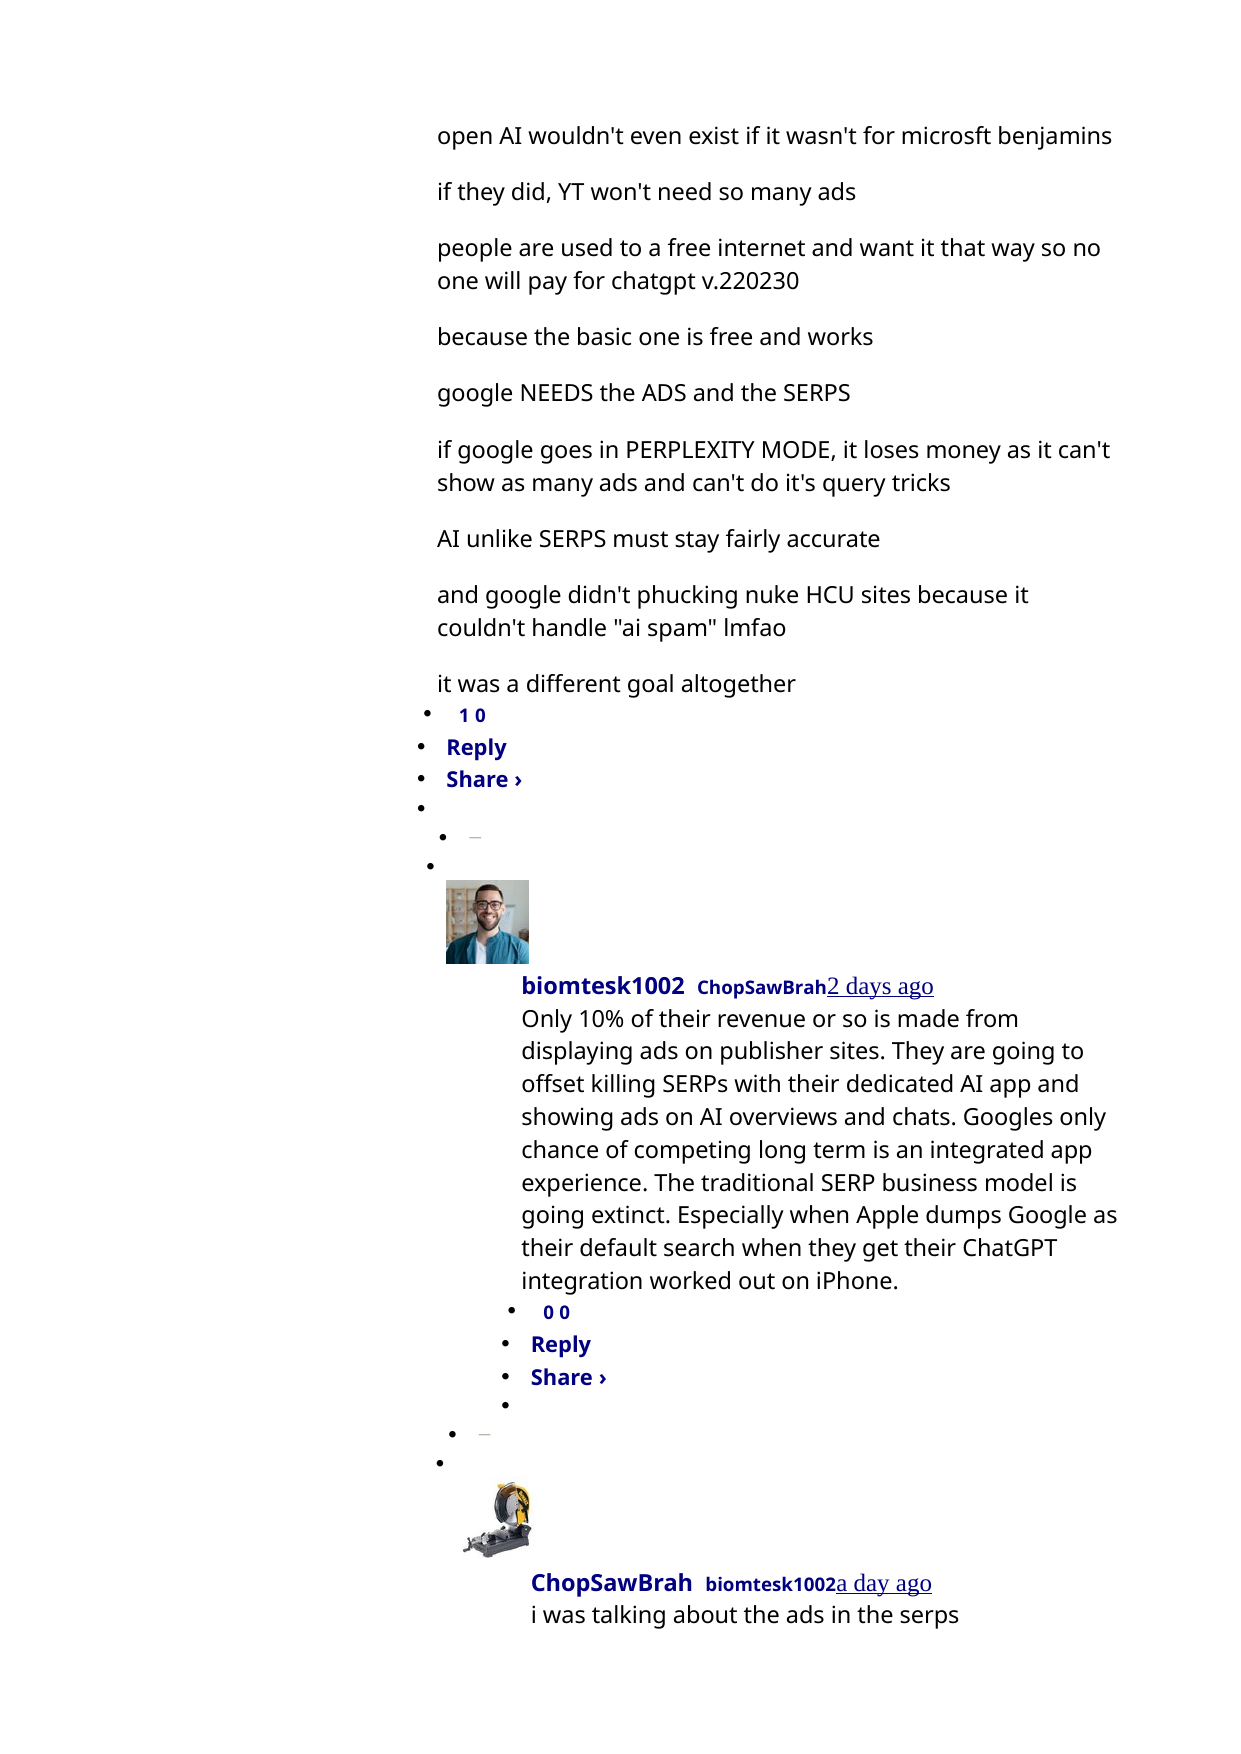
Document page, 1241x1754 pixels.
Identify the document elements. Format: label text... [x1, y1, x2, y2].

list if google goes in PERPLEXITY MODE, it loses money as it can't show as many ads and can't do it's query tricks [409, 432, 1122, 498]
list Reply [417, 729, 1103, 761]
list if they did, YT won't need so many ads [409, 174, 1122, 207]
list because the basic one is free and works [409, 320, 1122, 352]
list Reply [501, 1326, 1103, 1358]
list it was a different goal altogether [409, 667, 1122, 699]
list 1 0 [423, 699, 1097, 729]
list open AI wouldn't even exist if it wasn't for microsft benjamins [409, 118, 1122, 151]
list people are used to a free internet and want it that way so no one will pay for chatgpt v.220230 [409, 231, 1122, 296]
list Only 10% of their revenue or so is made from displaying ads on publisher sites. They are going to offset killing SERPs with their dedicated AI app and showing ads on AI overviews and chats. Googles only chance of competing long term is an integrated app experience. The traditional SERP business model is going extinct. Especially when Apple dumps Google as their default search when they get their ChatGPT integration worked out on iPhone. [492, 1001, 1122, 1296]
list Share › [417, 761, 1103, 794]
list − [439, 823, 1116, 852]
list ChopSawBrah biomtesk1002a day ago [501, 1566, 1103, 1598]
list 0 0 [507, 1296, 1097, 1326]
picture [446, 880, 529, 964]
list AI unlike SERPS must stay fairly accurate [409, 521, 1122, 554]
list and google didn't phucking nuke HCU sites because it couldn't handle "ai spam" lmfao [409, 577, 1122, 643]
list − [448, 1420, 1116, 1449]
list google NEEDS the ADS and the SERPS [409, 376, 1122, 409]
list i was talking about the ads in the serps [501, 1598, 1122, 1631]
list Share › [501, 1358, 1103, 1391]
picture [455, 1477, 539, 1561]
list biomtesk1002 ChopSawBrah2 days ago [492, 969, 1103, 1001]
